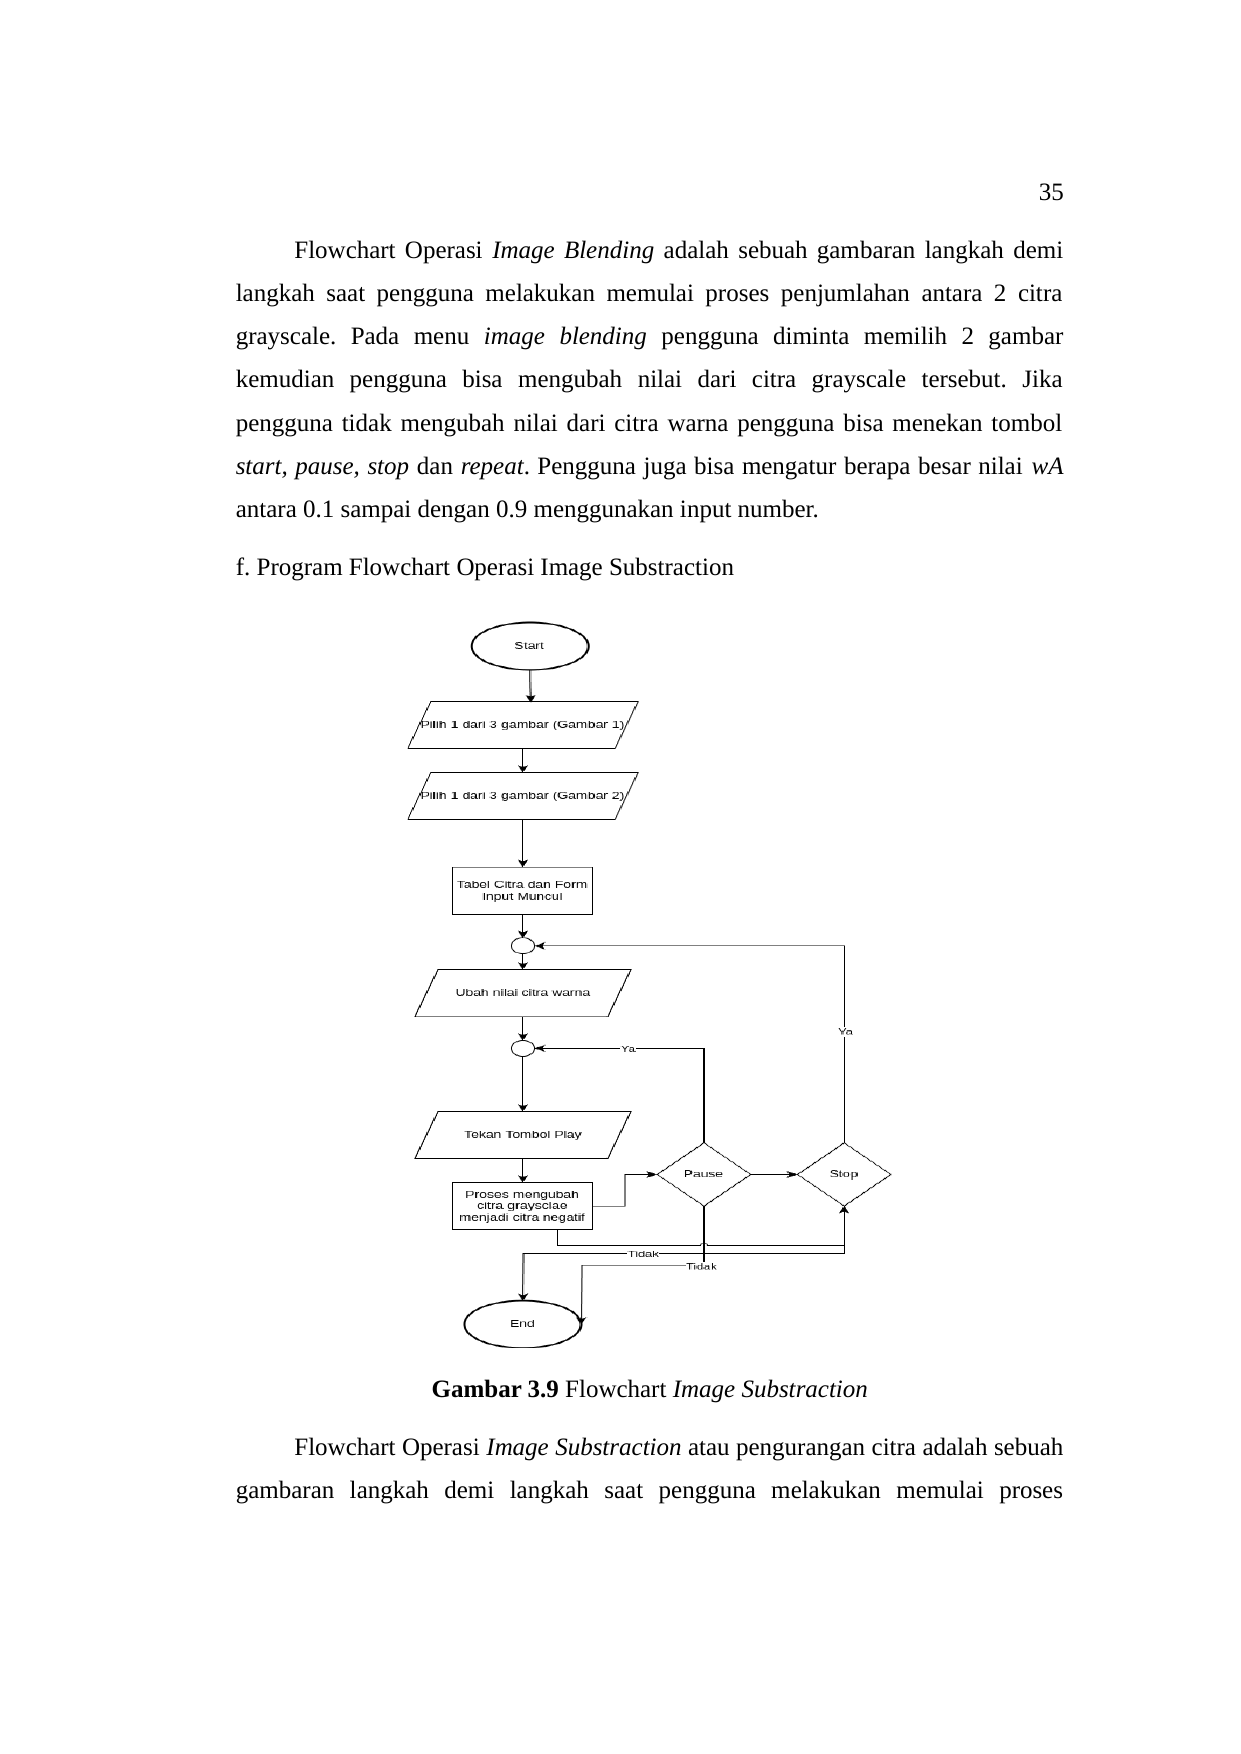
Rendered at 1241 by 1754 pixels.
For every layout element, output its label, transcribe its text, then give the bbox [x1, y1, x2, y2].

list Program Flowchart Operasi Image Substraction [236, 552, 1063, 580]
picture [407, 621, 892, 1348]
text Flowchart Operasi Image Substraction atau pengurangan citra adalah sebuah gambaran langkah demi langkah saat pengguna melakukan memulai proses [236, 1432, 1063, 1504]
text Flowchart Operasi Image Blending adalah sebuah gambaran langkah demi langkah saat pengguna melakukan memulai proses penjumlahan antara 2 citra grayscale. Pada menu image blending pengguna diminta memilih 2 gambar kemudian pengguna bisa mengubah nilai dari citra grayscale tersebut. Jika pengguna tidak mengubah nilai dari citra warna pengguna bisa menekan tombol start, pause, stop dan repeat. Pengguna juga bisa mengatur berapa besar nilai wA antara 0.1 sampai dengan 0.9 menggunakan input number. [236, 235, 1063, 523]
text Gambar 3.9 Flowchart Image Substraction [368, 1348, 931, 1403]
